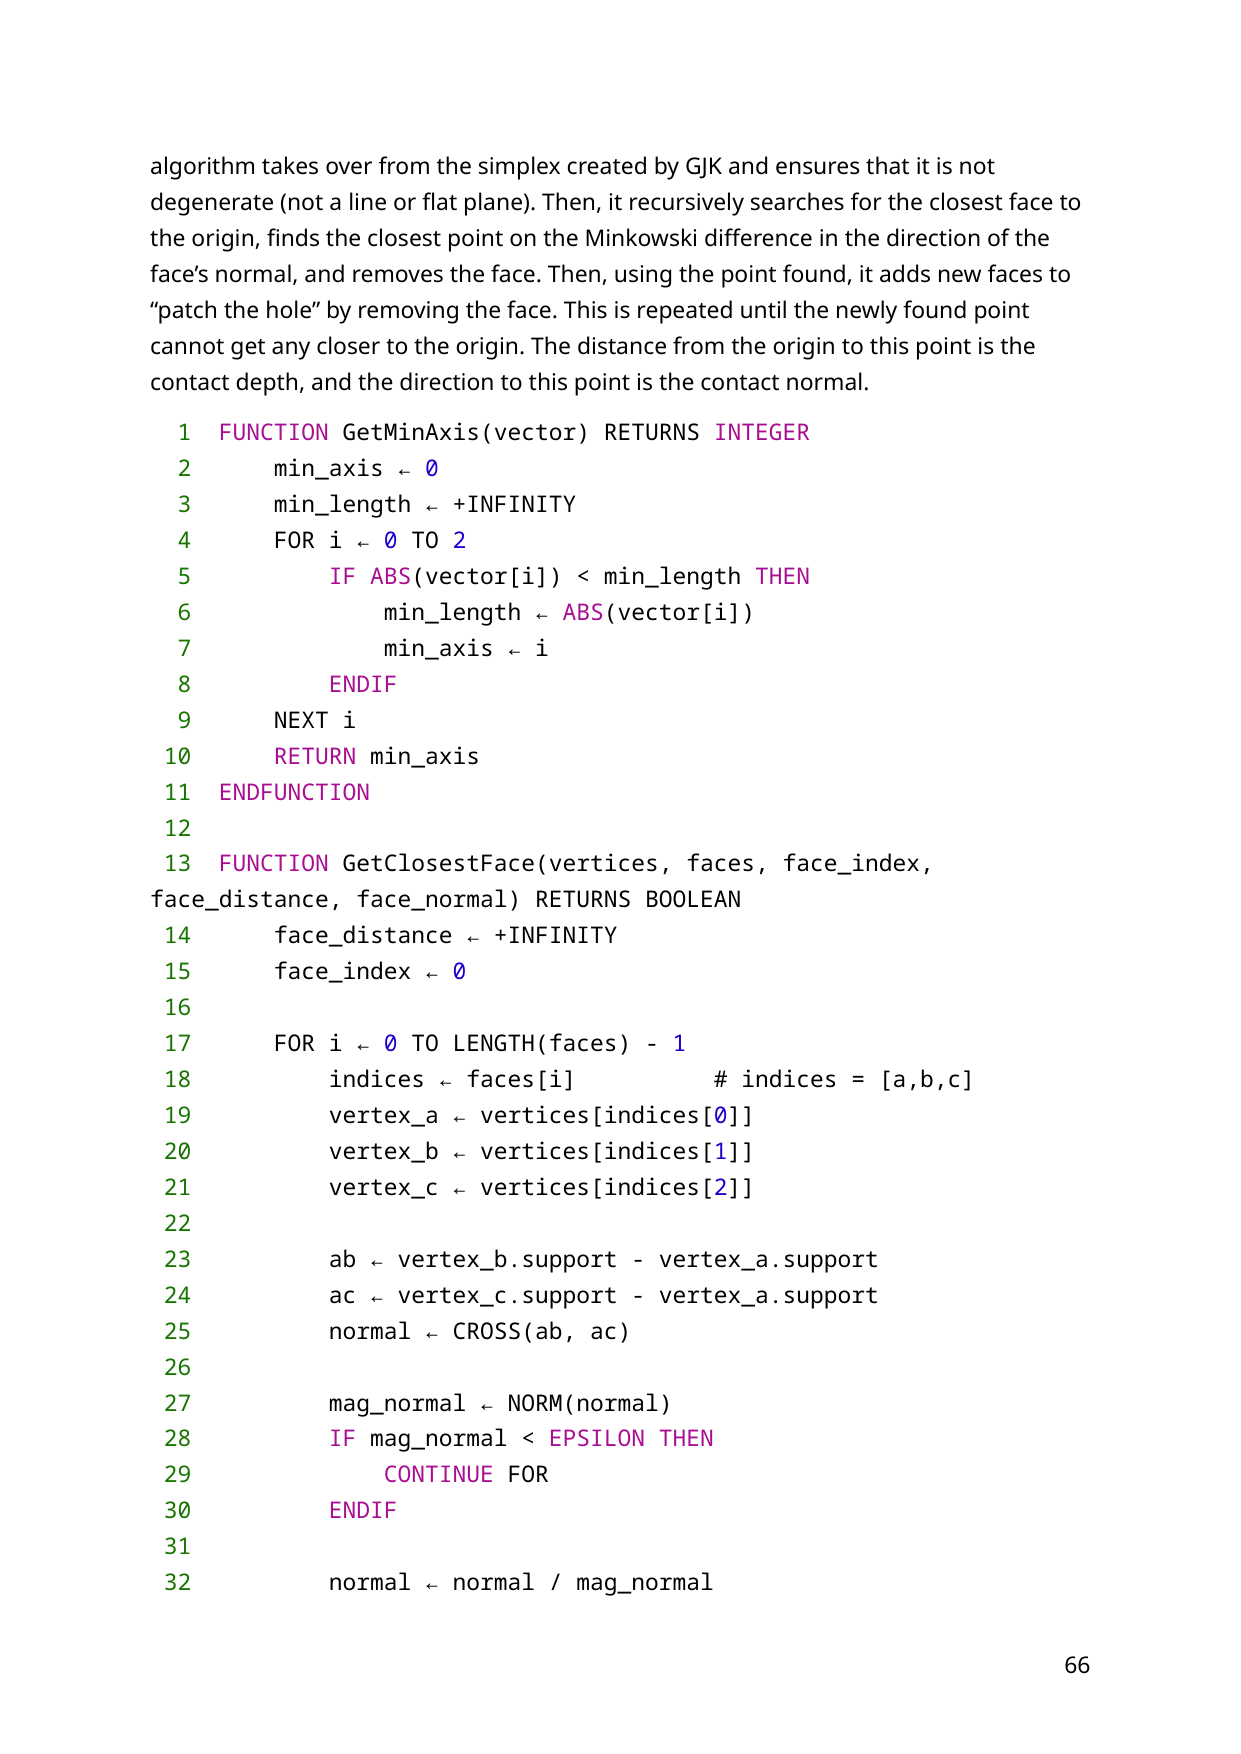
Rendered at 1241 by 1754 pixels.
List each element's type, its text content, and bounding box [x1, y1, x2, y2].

text 3 min_length ← +INFINITY [150, 488, 1090, 519]
text 14 face_distance ← +INFINITY [150, 919, 1090, 951]
text 28 IF mag_normal < EPSILON THEN [150, 1422, 1090, 1454]
text 20 vertex_b ← vertices[indices[1]] [150, 1135, 1090, 1166]
text 6 min_length ← ABS(vector[i]) [150, 596, 1090, 627]
text 23 ab ← vertex_b.support - vertex_a.support [150, 1243, 1090, 1274]
text 5 IF ABS(vector[i]) < min_length THEN [150, 560, 1090, 591]
text 10 RETURN min_axis [150, 739, 1090, 771]
text 9 NEXT i [150, 704, 1090, 735]
text 13 FUNCTION GetClosestFace(vertices, faces, face_index, face_distance, face_normal) RETURNS BOOLEAN [150, 847, 1090, 914]
text 32 normal ← normal / mag_normal [150, 1566, 1090, 1597]
text 19 vertex_a ← vertices[indices[0]] [150, 1099, 1090, 1130]
text 4 FOR i ← 0 TO 2 [150, 524, 1090, 555]
text 29 CONTINUE FOR [150, 1458, 1090, 1489]
text 24 ac ← vertex_c.support - vertex_a.support [150, 1279, 1090, 1310]
text 27 mag_normal ← NORM(normal) [150, 1386, 1090, 1418]
text 22 [150, 1207, 1090, 1238]
text 15 face_index ← 0 [150, 955, 1090, 986]
text 21 vertex_c ← vertices[indices[2]] [150, 1171, 1090, 1202]
text 11 ENDFUNCTION [150, 776, 1090, 807]
text 1 FUNCTION GetMinAxis(vector) RETURNS INTEGER [150, 416, 1090, 447]
text 31 [150, 1530, 1090, 1561]
text 25 normal ← CROSS(ab, ac) [150, 1314, 1090, 1346]
text 16 [150, 991, 1090, 1022]
text 26 [150, 1351, 1090, 1382]
text algorithm takes over from the simplex created by GJK and ensures that it is not degenerate (not a line or flat plane). Then, it recursively searches for the closest face to the origin, finds the closest point on the Minkowski difference in the direction of the face’s normal, and removes the face. Then, using the point found, it adds new faces to “patch the hole” by removing the face. This is repeated until the newly found point cannot get any closer to the origin. The distance from the origin to this point is the contact depth, and the direction to this point is the contact normal. [150, 150, 1090, 397]
text 7 min_axis ← i [150, 632, 1090, 663]
text 30 ENDIF [150, 1494, 1090, 1526]
text 18 indices ← faces[i] # indices = [a,b,c] [150, 1063, 1090, 1094]
text 17 FOR i ← 0 TO LENGTH(faces) - 1 [150, 1027, 1090, 1058]
text 2 min_axis ← 0 [150, 452, 1090, 483]
text 12 [150, 811, 1090, 843]
text 8 ENDIF [150, 668, 1090, 699]
